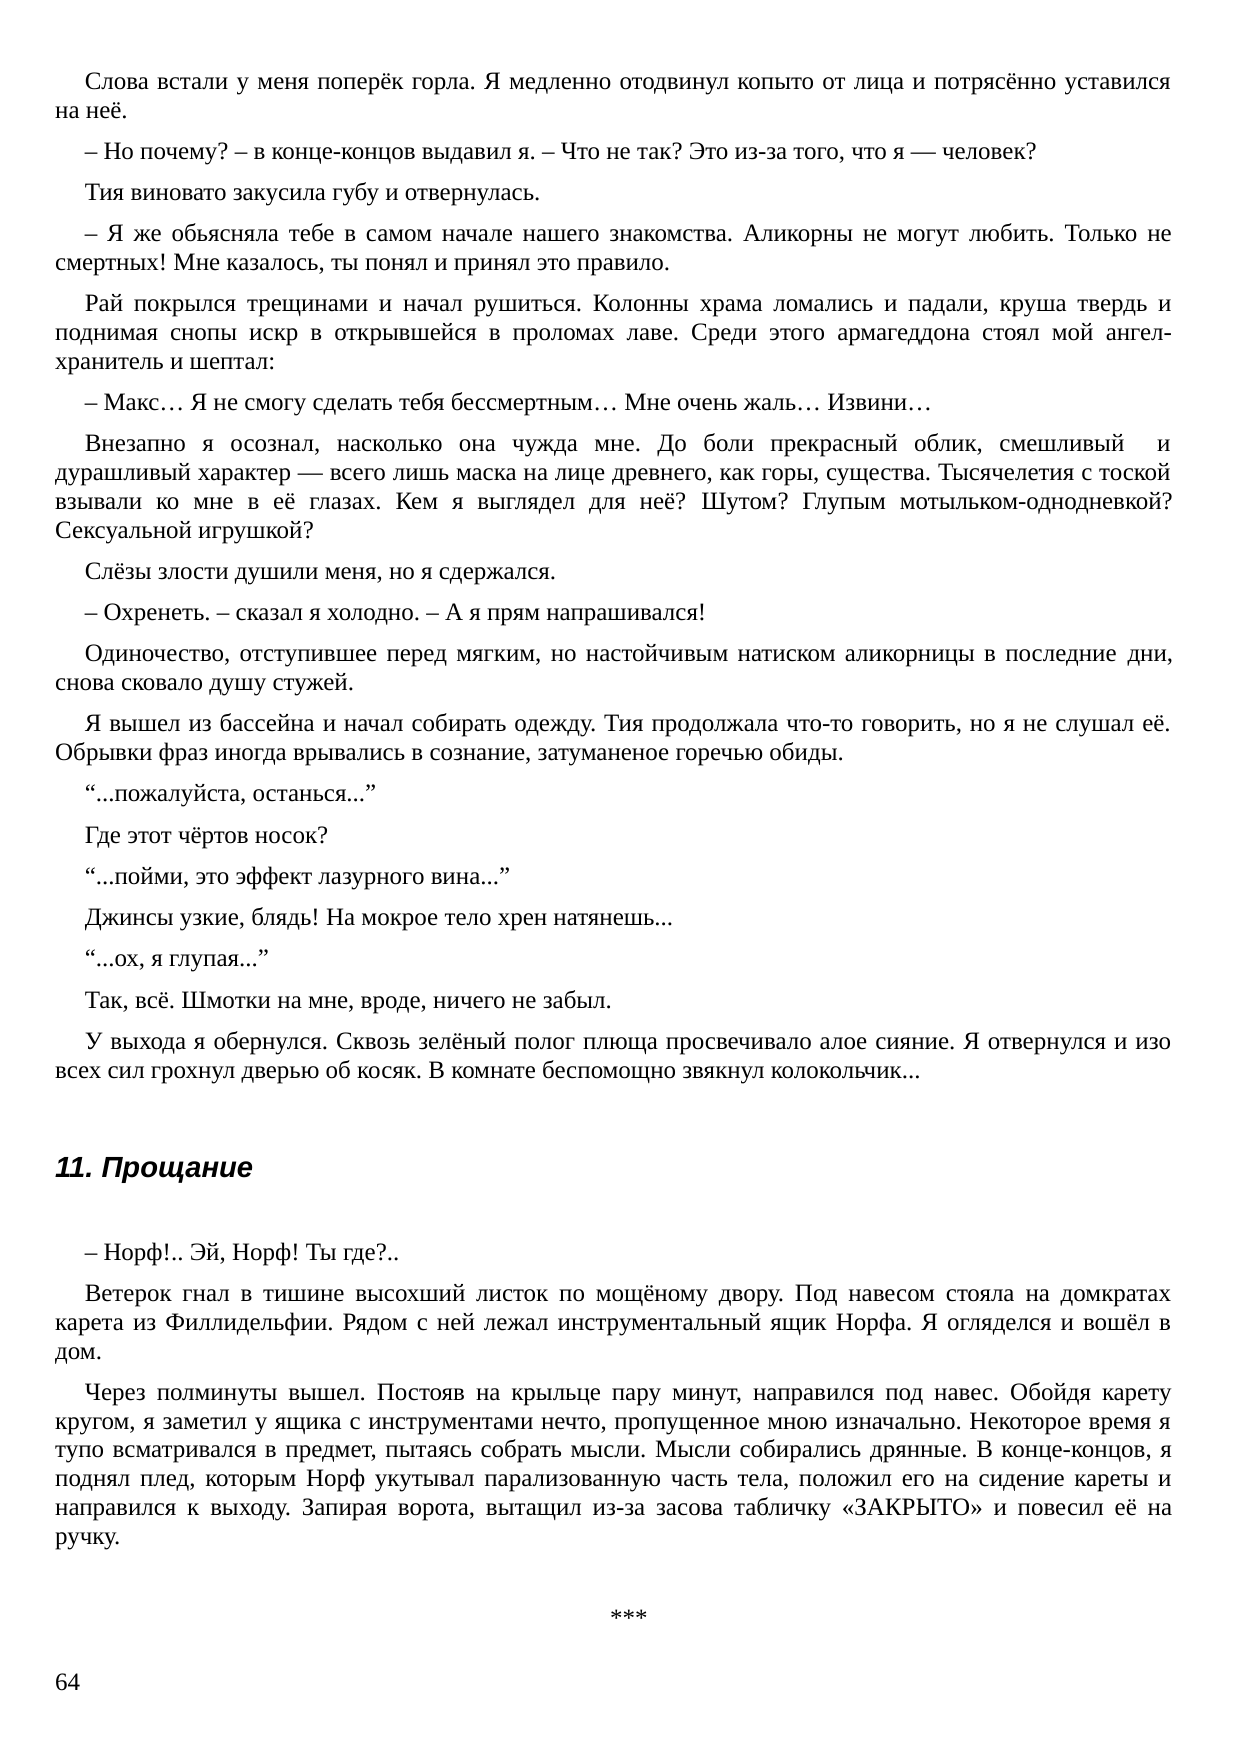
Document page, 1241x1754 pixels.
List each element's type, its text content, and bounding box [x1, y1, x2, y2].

subtitle 11. Прощание [55, 1150, 1173, 1183]
text Я вышел из бассейна и начал собирать одежду. Тия продолжала что-то говорить, но я не слушал её. Обрывки фраз иногда врывались в сознание, затуманеное горечью обиды. [55, 708, 1173, 766]
text – Макс… Я не смогу сделать тебя бессмертным… Мне очень жаль… Извини… [55, 387, 1173, 416]
text “...пойми, это эффект лазурного вина...” [55, 861, 1173, 890]
text Через полминуты вышел. Постояв на крыльце пару минут, направился под навес. Обойдя карету кругом, я заметил у ящика с инструментами нечто, пропущенное мною изначально. Некоторое время я тупо всматривался в предмет, пытаясь собрать мысли. Мысли собирались дрянные. В конце-концов, я поднял плед, которым Норф укутывал парализованную часть тела, положил его на сидение кареты и направился к выходу. Запирая ворота, вытащил из-за засова табличку «ЗАКРЫТО» и повесил её на ручку. [55, 1377, 1173, 1549]
text Где этот чёртов носок? [55, 820, 1173, 848]
text Рай покрылся трещинами и начал рушиться. Колонны храма ломались и падали, круша твердь и поднимая снопы искр в открывшейся в проломах лаве. Среди этого армагеддона стоял мой ангел-хранитель и шептал: [55, 288, 1173, 375]
text – Норф!.. Эй, Норф! Ты где?.. [55, 1237, 1173, 1266]
text Внезапно я осознал, насколько она чужда мне. До боли прекрасный облик, смешливый и дурашливый характер — всего лишь маска на лице древнего, как горы, существа. Тысячелетия с тоской взывали ко мне в её глазах. Кем я выглядел для неё? Шутом? Глупым мотыльком-однодневкой? Сексуальной игрушкой? [55, 428, 1173, 543]
text – Я же обьясняла тебе в самом начале нашего знакомства. Аликорны не могут любить. Только не смертных! Мне казалось, ты понял и принял это правило. [55, 218, 1173, 276]
text Слова встали у меня поперёк горла. Я медленно отодвинул копыто от лица и потрясённо уставился на неё. [55, 66, 1173, 123]
text Так, всё. Шмотки на мне, вроде, ничего не забыл. [55, 985, 1173, 1013]
text “...ох, я глупая...” [55, 943, 1173, 972]
text – Охренеть. – сказал я холодно. – А я прям напрашивался! [55, 597, 1173, 626]
text Слёзы злости душили меня, но я сдержался. [55, 556, 1173, 585]
text У выхода я обернулся. Сквозь зелёный полог плюща просвечивало алое сияние. Я отвернулся и изо всех сил грохнул дверью об косяк. В комнате беспомощно звякнул колокольчик... [55, 1026, 1173, 1083]
text *** [55, 1603, 1173, 1632]
text Одиночество, отступившее перед мягким, но настойчивым натиском аликорницы в последние дни, снова сковало душу стужей. [55, 638, 1173, 696]
text Ветерок гнал в тишине высохший листок по мощёному двору. Под навесом стояла на домкратах карета из Филлидельфии. Рядом с ней лежал инструментальный ящик Норфа. Я огляделся и вошёл в дом. [55, 1278, 1173, 1364]
text Тия виновато закусила губу и отвернулась. [55, 177, 1173, 206]
text – Но почему? – в конце-концов выдавил я. – Что не так? Это из-за того, что я — человек? [55, 136, 1173, 165]
text Джинсы узкие, блядь! На мокрое тело хрен натянешь... [55, 902, 1173, 931]
text “...пожалуйста, останься...” [55, 778, 1173, 807]
